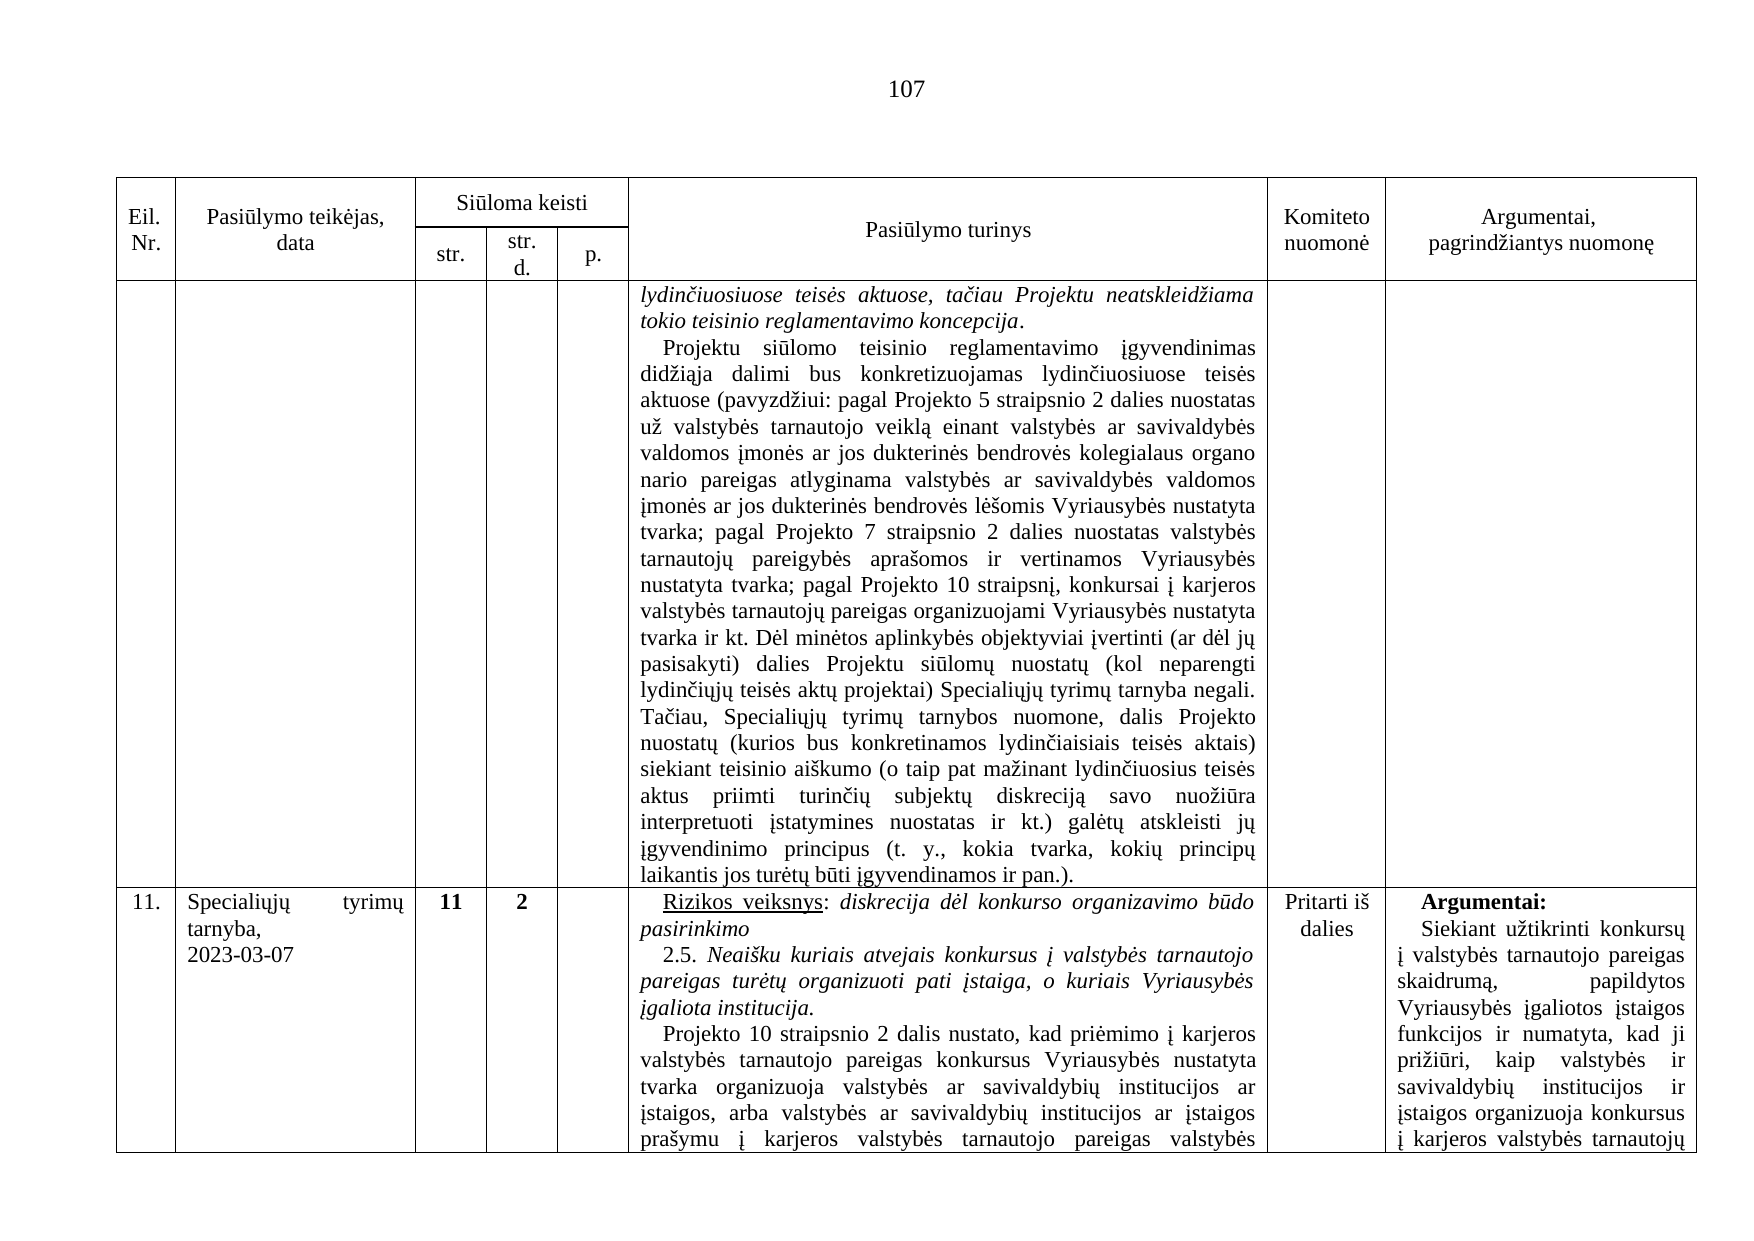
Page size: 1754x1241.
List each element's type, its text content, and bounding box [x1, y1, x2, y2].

table_cell [558, 281, 628, 887]
table_cell str. [416, 228, 486, 280]
table_cell Pritarti iš dalies [1268, 888, 1385, 1152]
table_cell [117, 281, 175, 887]
table_cell 11 [416, 888, 486, 1152]
table_cell Specialiųjų tyrimų tarnyba, 2023-03-07 [176, 888, 415, 1152]
table_cell [558, 888, 628, 1152]
table_cell Argumentai: Siekiant užtikrinti konkursų į valstybės tarnautojo pareigas skaidrumą, papildytos Vyriausybės įgaliotos įstaigos funkcijos ir numatyta, kad ji prižiūri, kaip valstybės ir savivaldybių institucijos ir įstaigos organizuoja konkursus į karjeros valstybės tarnautojų [1386, 888, 1696, 1152]
table_cell 11. [117, 888, 175, 1152]
table_header Argumentai, pagrindžiantys nuomonę [1386, 178, 1696, 280]
table_cell 2 [487, 888, 557, 1152]
table_header Komiteto nuomonė [1268, 178, 1385, 280]
table_cell [416, 281, 486, 887]
table_header Siūloma keisti [416, 178, 628, 226]
table_header Pasiūlymo teikėjas, data [176, 178, 415, 280]
table_cell [176, 281, 415, 887]
table_cell [487, 281, 557, 887]
table_cell p. [558, 228, 628, 280]
table_header Pasiūlymo turinys [629, 178, 1267, 280]
table_cell str. d. [487, 228, 557, 280]
table_header Eil. Nr. [117, 178, 175, 280]
table_cell [1268, 281, 1385, 887]
table_cell [1386, 281, 1696, 887]
